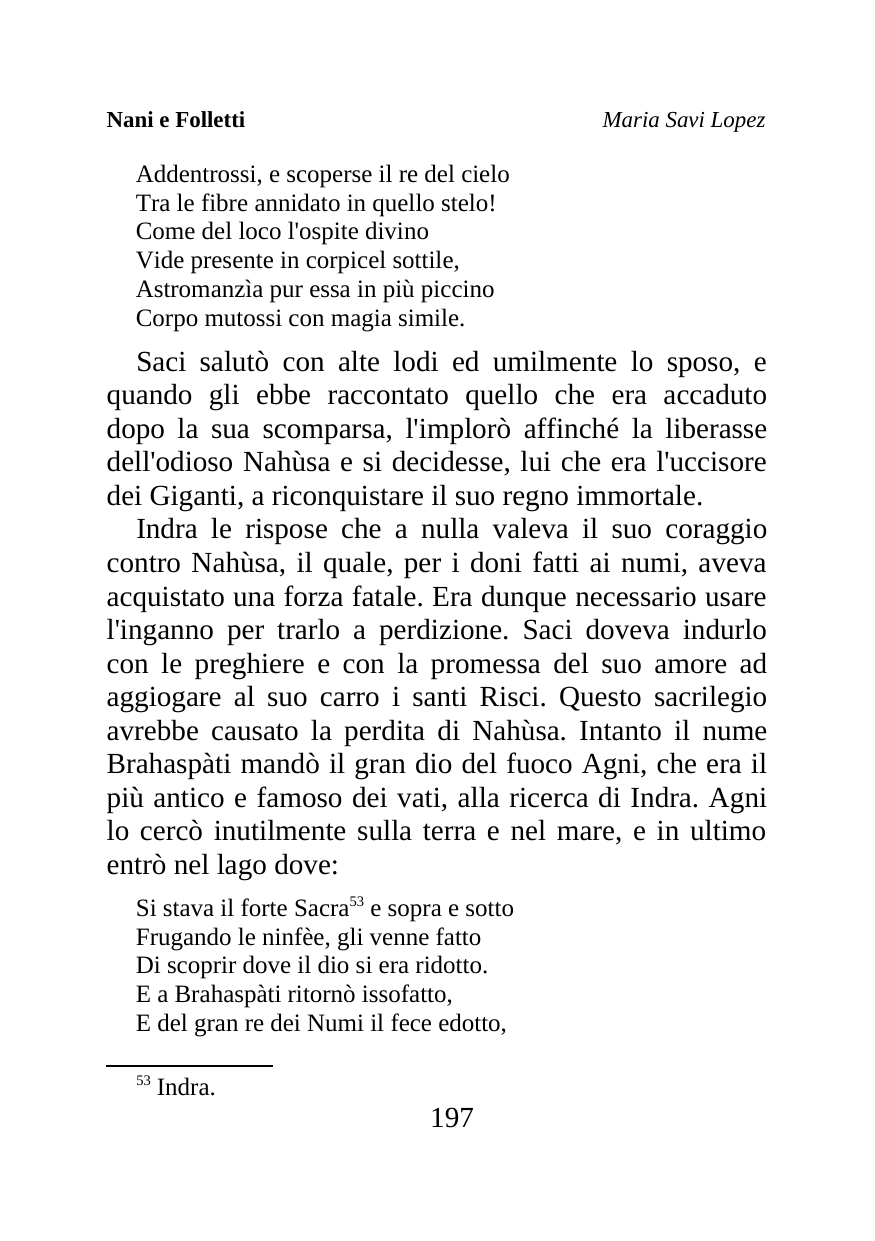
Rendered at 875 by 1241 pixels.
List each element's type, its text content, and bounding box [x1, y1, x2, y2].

text Indra. [106, 1072, 768, 1100]
text Addentrossi, e scoperse il re del cielo Tra le fibre annidato in quello stelo! Come del loco l'ospite divino Vide presente in corpicel sottile, Astromanzìa pur essa in più piccino Corpo mutossi con magia simile. [136, 159, 768, 331]
text Saci salutò con alte lodi ed umilmente lo sposo, e quando gli ebbe raccontato quello che era accaduto dopo la sua scomparsa, l'implorò affinché la liberasse dell'odioso Nahùsa e si decidesse, lui che era l'uccisore dei Giganti, a riconquistare il suo regno immortale. [106, 344, 768, 512]
text Si stava il forte Sacra e sopra e sotto Frugando le ninfèe, gli venne fatto Di scoprir dove il dio si era ridotto. E a Brahaspàti ritornò issofatto, E del gran re dei Numi il fece edotto, [136, 893, 768, 1037]
text Indra le rispose che a nulla valeva il suo coraggio contro Nahùsa, il quale, per i doni fatti ai numi, aveva acquistato una forza fatale. Era dunque necessario usare l'inganno per trarlo a perdizione. Saci doveva indurlo con le preghiere e con la promessa del suo amore ad aggiogare al suo carro i santi Risci. Questo sacrilegio avrebbe causato la perdita di Nahùsa. Intanto il nume Brahaspàti mandò il gran dio del fuoco Agni, che era il più antico e famoso dei vati, alla ricerca di Indra. Agni lo cercò inutilmente sulla terra e nel mare, e in ultimo entrò nel lago dove: [106, 512, 768, 881]
